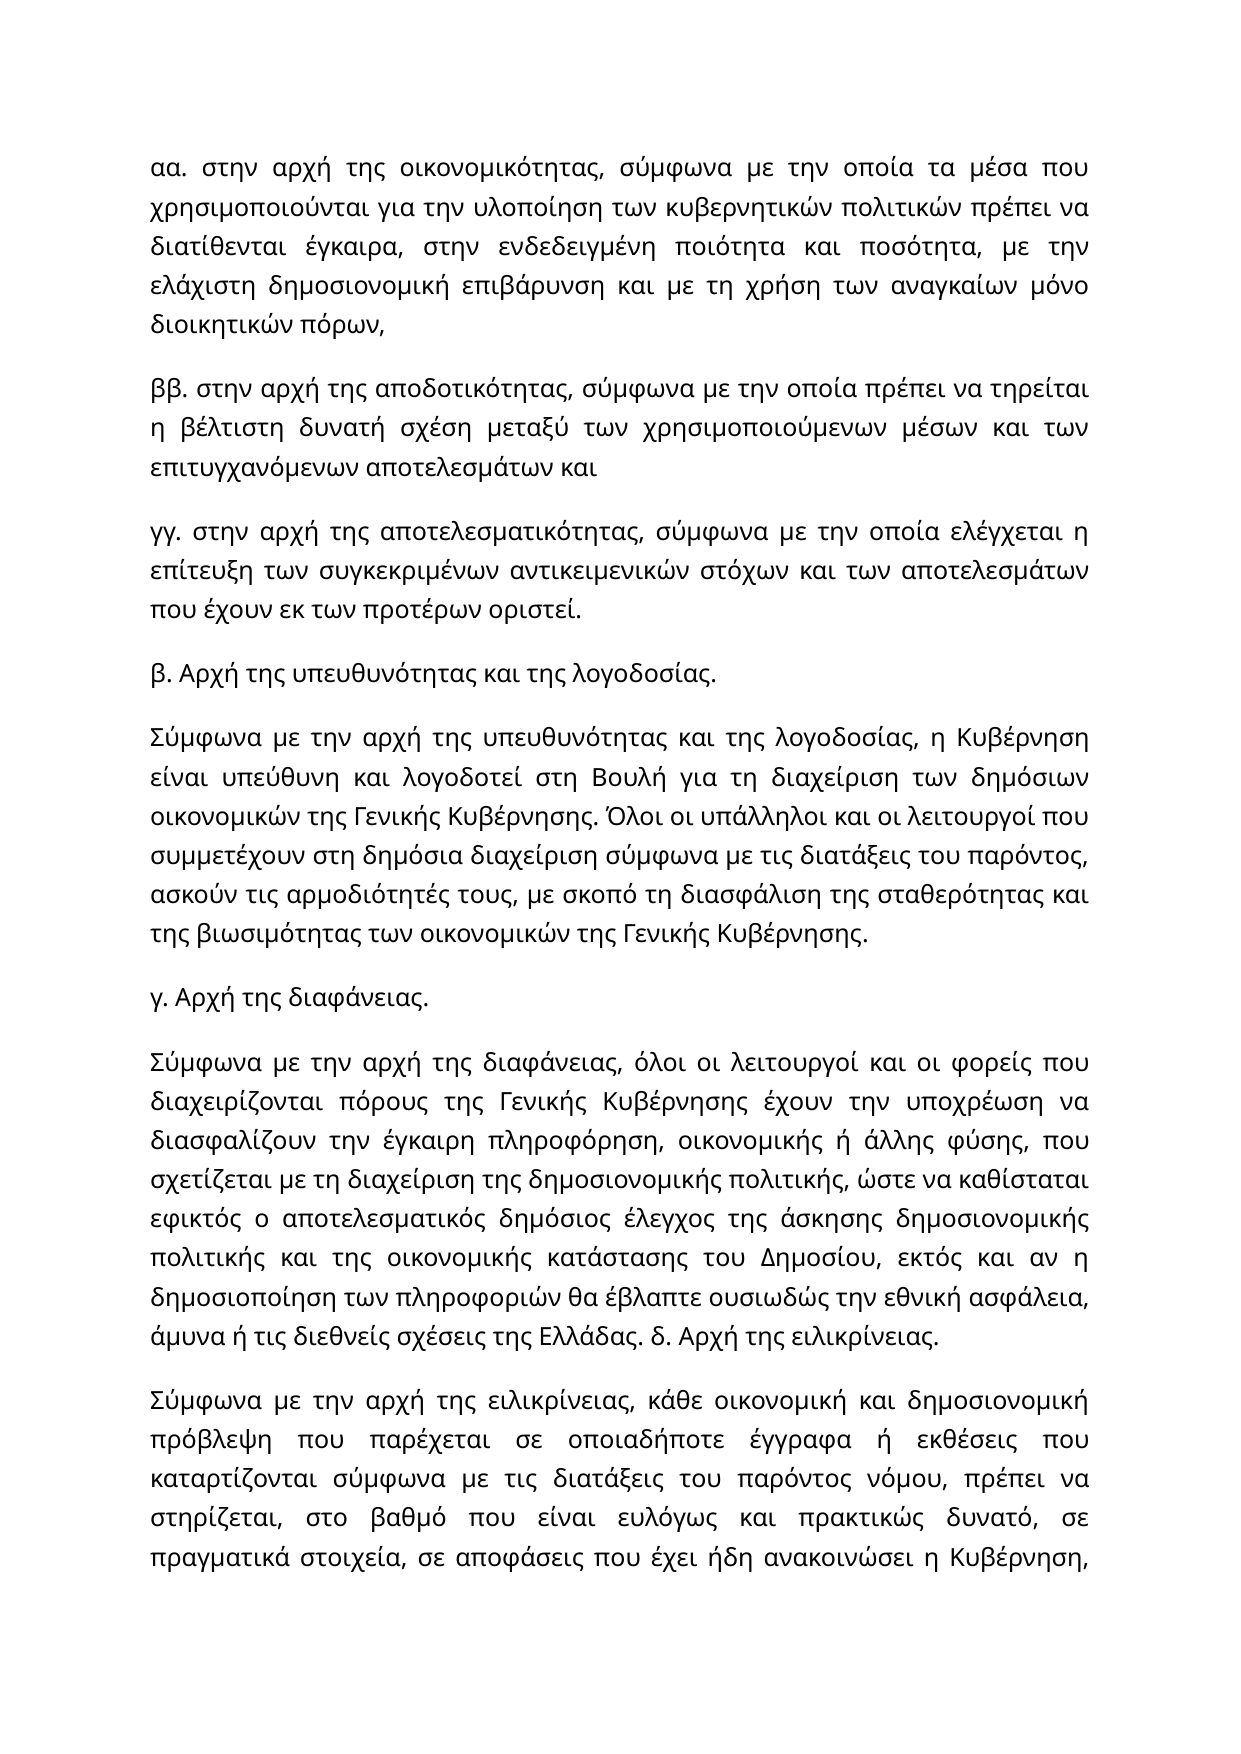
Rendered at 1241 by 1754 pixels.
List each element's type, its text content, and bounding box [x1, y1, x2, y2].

text β. Αρχή της υπευθυνότητας και της λογοδοσίας. [150, 656, 1090, 690]
text Σύμφωνα με την αρχή της υπευθυνότητας και της λογοδοσίας, η Κυβέρνηση είναι υπεύθυνη και λογοδοτεί στη Βουλή για τη διαχείριση των δημόσιων οικονομικών της Γενικής Κυβέρνησης. Όλοι οι υπάλληλοι και οι λειτουργοί που συμμετέχουν στη δημόσια διαχείριση σύμφωνα με τις διατάξεις του παρόντος, ασκούν τις αρμοδιότητές τους, με σκοπό τη διασφάλιση της σταθερότητας και της βιωσιμότητας των οικονομικών της Γενικής Κυβέρνησης. [150, 720, 1090, 950]
text ββ. στην αρχή της αποδοτικότητας, σύμφωνα με την οποία πρέπει να τηρείται η βέλτιστη δυνατή σχέση μεταξύ των χρησιμοποιούμενων μέσων και των επιτυγχανόμενων αποτελεσμάτων και [150, 371, 1090, 483]
text αα. στην αρχή της οικονομικότητας, σύμφωνα με την οποία τα μέσα που χρησιμοποιούνται για την υλοποίηση των κυβερνητικών πολιτικών πρέπει να διατίθενται έγκαιρα, στην ενδεδειγμένη ποιότητα και ποσότητα, με την ελάχιστη δημοσιονομική επιβάρυνση και με τη χρήση των αναγκαίων μόνο διοικητικών πόρων, [150, 150, 1090, 341]
text Σύμφωνα με την αρχή της ειλικρίνειας, κάθε οικονομική και δημοσιονομική πρόβλεψη που παρέχεται σε οποιαδήποτε έγγραφα ή εκθέσεις που καταρτίζονται σύμφωνα με τις διατάξεις του παρόντος νόμου, πρέπει να στηρίζεται, στο βαθμό που είναι ευλόγως και πρακτικώς δυνατό, σε πραγματικά στοιχεία, σε αποφάσεις που έχει ήδη ανακοινώσει η Κυβέρνηση, [150, 1382, 1090, 1573]
text γ. Αρχή της διαφάνειας. [150, 980, 1090, 1014]
text Σύμφωνα με την αρχή της διαφάνειας, όλοι οι λειτουργοί και οι φορείς που διαχειρίζονται πόρους της Γενικής Κυβέρνησης έχουν την υποχρέωση να διασφαλίζουν την έγκαιρη πληροφόρηση, οικονομικής ή άλλης φύσης, που σχετίζεται με τη διαχείριση της δημοσιονομικής πολιτικής, ώστε να καθίσταται εφικτός ο αποτελεσματικός δημόσιος έλεγχος της άσκησης δημοσιονομικής πολιτικής και της οικονομικής κατάστασης του Δημοσίου, εκτός και αν η δημοσιοποίηση των πληροφοριών θα έβλαπτε ουσιωδώς την εθνική ασφάλεια, άμυνα ή τις διεθνείς σχέσεις της Ελλάδας. δ. Αρχή της ειλικρίνειας. [150, 1044, 1090, 1352]
text γγ. στην αρχή της αποτελεσματικότητας, σύμφωνα με την οποία ελέγχεται η επίτευξη των συγκεκριμένων αντικειμενικών στόχων και των αποτελεσμάτων που έχουν εκ των προτέρων οριστεί. [150, 513, 1090, 626]
